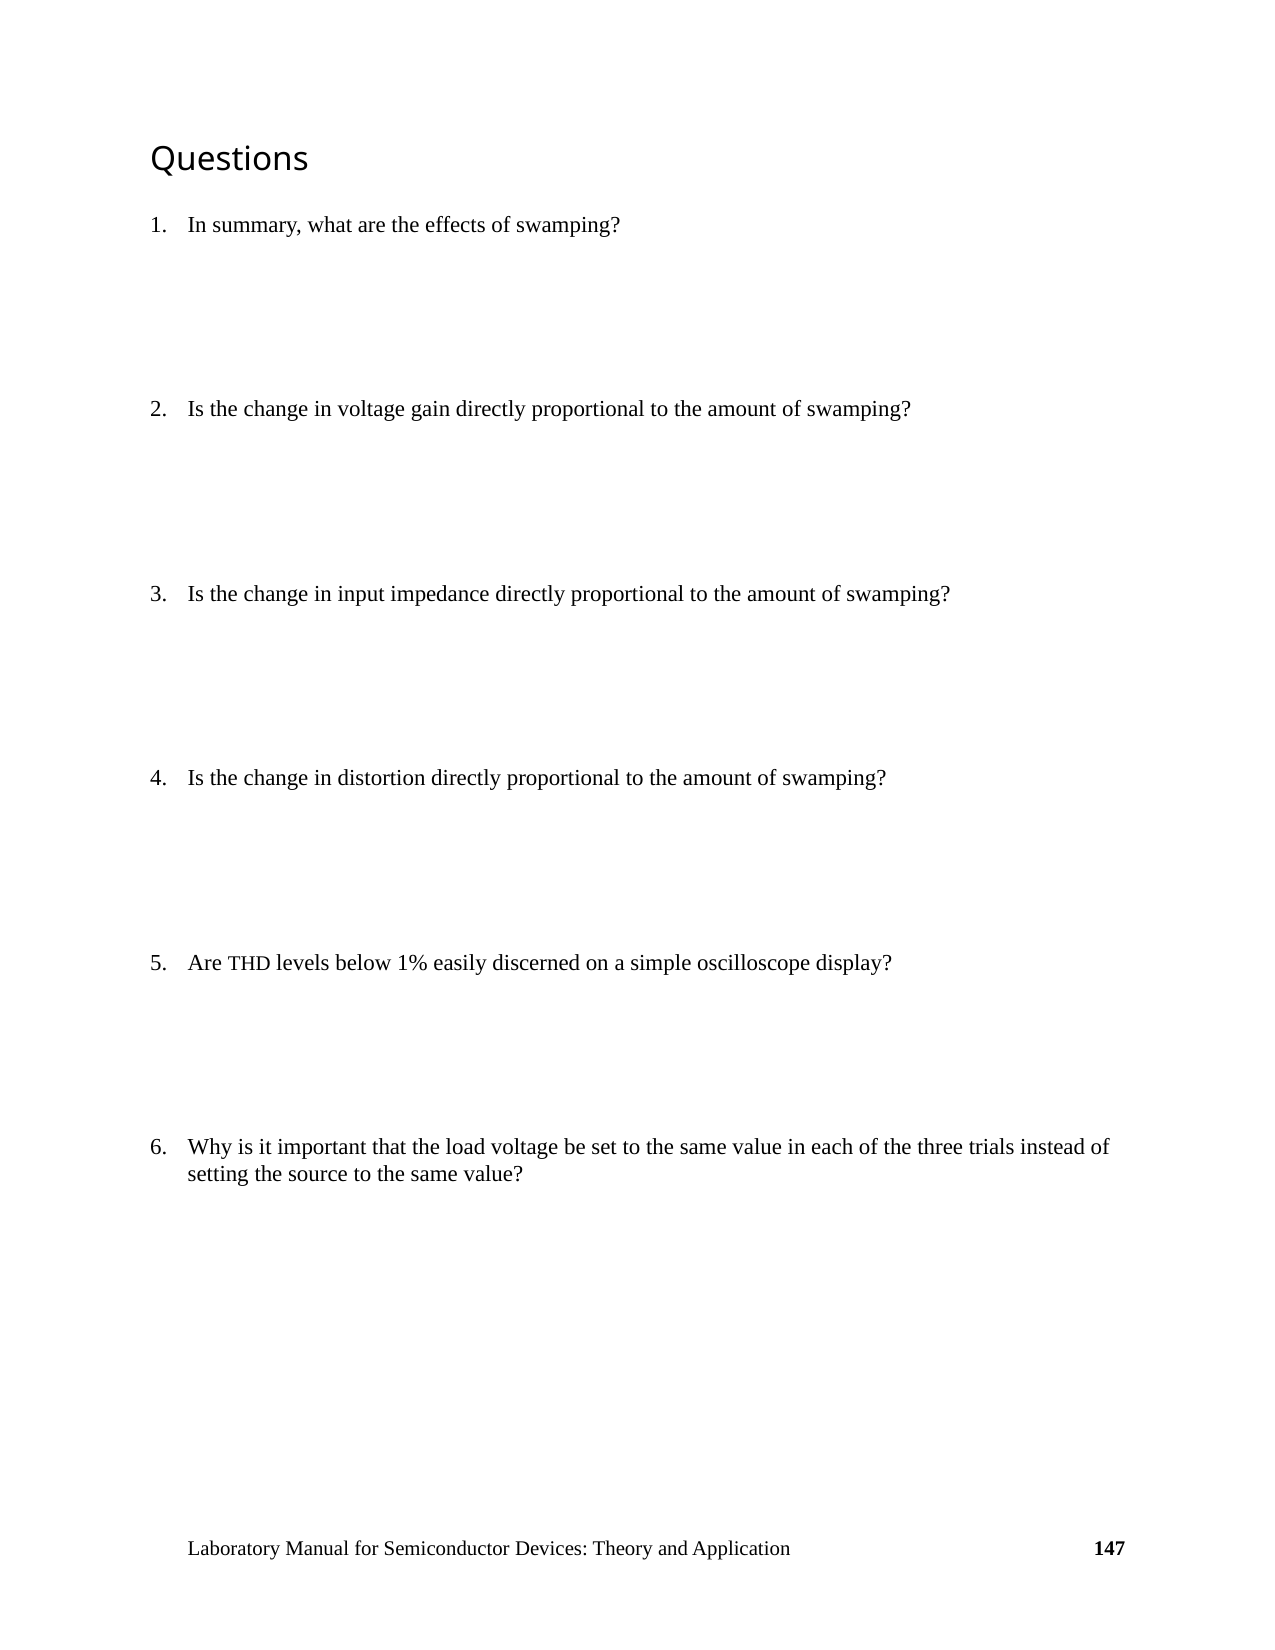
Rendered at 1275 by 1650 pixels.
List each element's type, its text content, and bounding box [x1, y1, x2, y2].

list Are THD levels below 1% easily discerned on a simple oscilloscope display? [150, 949, 1125, 975]
list Why is it important that the load voltage be set to the same value in each of the three trials instead of setting the source to the same value? [150, 1133, 1125, 1186]
list Is the change in input impedance directly proportional to the amount of swamping? [150, 580, 1125, 606]
list In summary, what are the effects of swamping? [150, 211, 1125, 237]
list Is the change in voltage gain directly proportional to the amount of swamping? [150, 395, 1125, 422]
subtitle Questions [150, 135, 1125, 180]
list Is the change in distortion directly proportional to the amount of swamping? [150, 764, 1125, 791]
